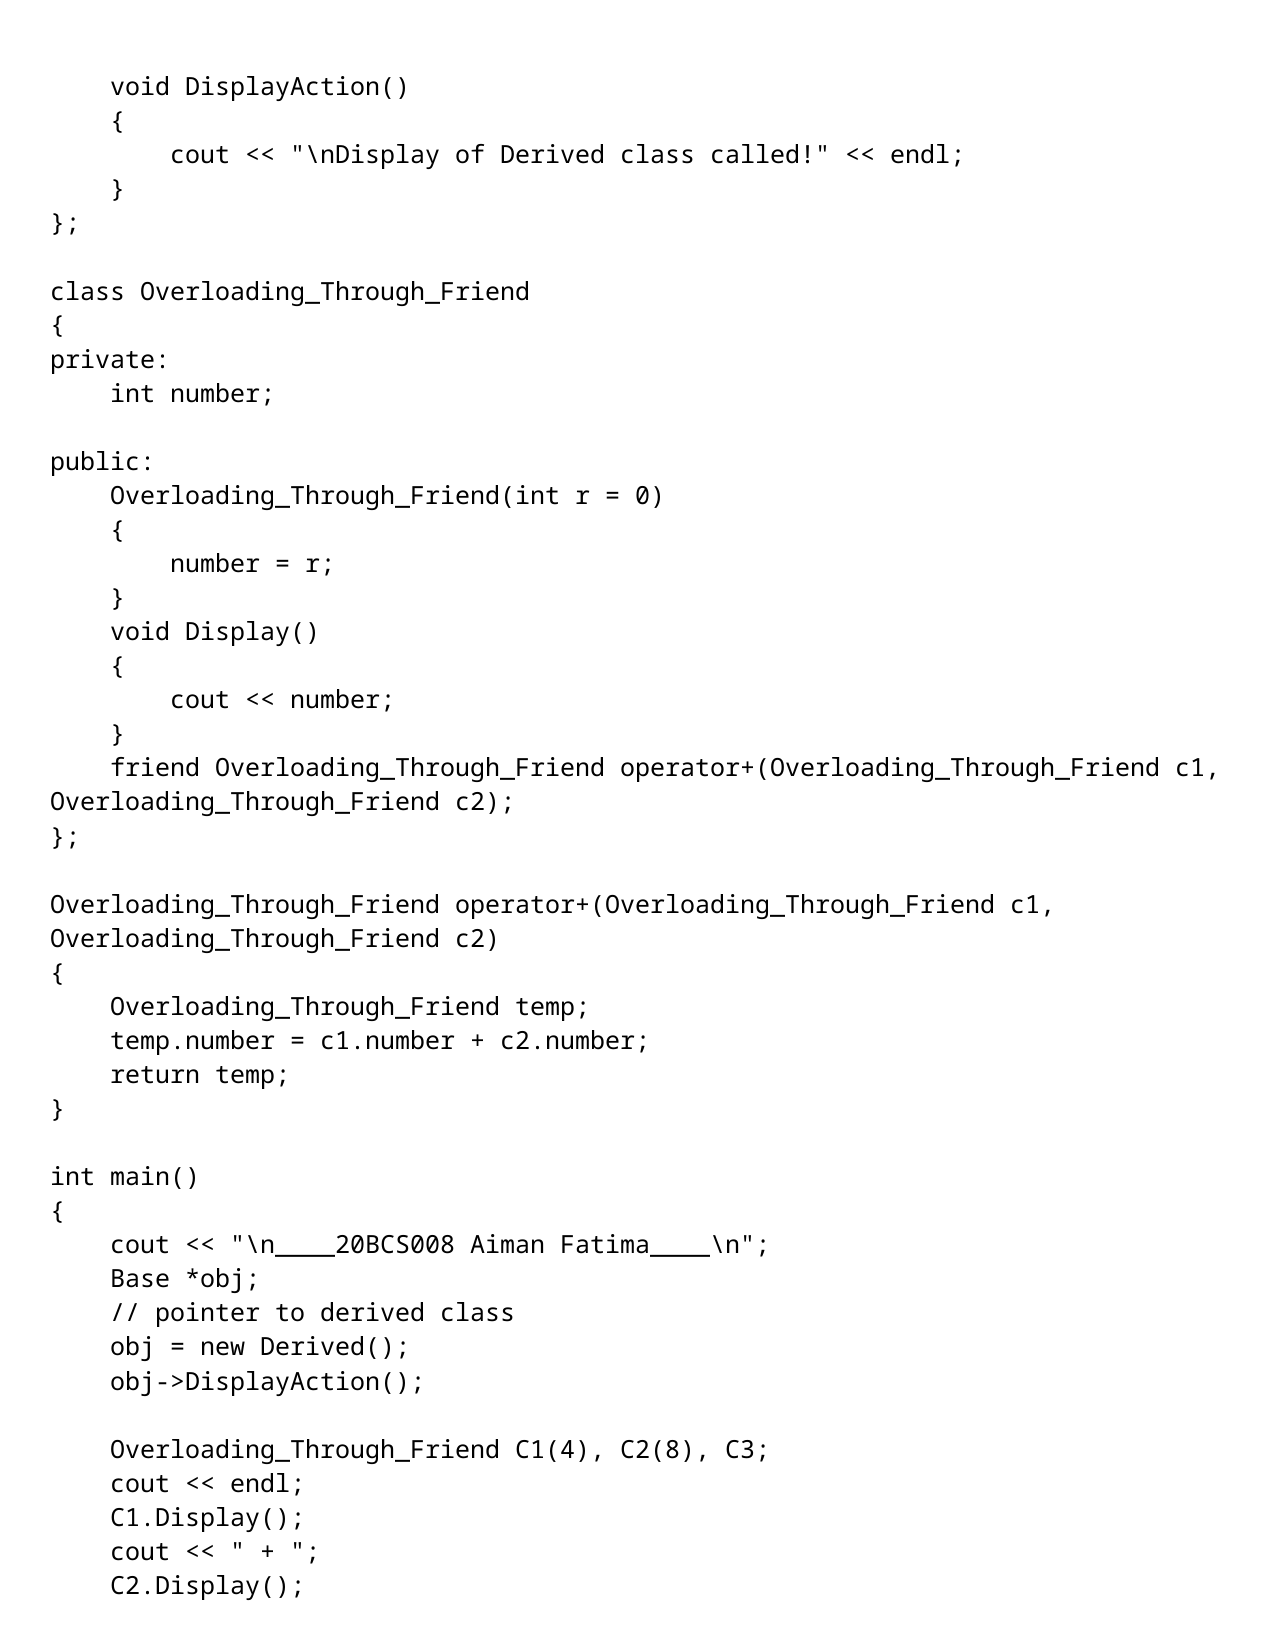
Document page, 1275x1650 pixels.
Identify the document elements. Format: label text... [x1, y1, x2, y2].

text } [50, 716, 1225, 750]
text { [50, 1193, 1225, 1227]
text Base *obj; [50, 1261, 1225, 1295]
text }; [50, 818, 1225, 852]
text } [50, 1091, 1225, 1125]
text C2.Display(); [50, 1567, 1225, 1602]
text private: [50, 341, 1225, 375]
text cout << "\nDisplay of Derived class called!" << endl; [50, 137, 1225, 171]
text cout << " + "; [50, 1533, 1225, 1567]
text cout << endl; [50, 1465, 1225, 1499]
text public: [50, 443, 1225, 477]
text Overloading_Through_Friend(int r = 0) [50, 477, 1225, 512]
text obj->DisplayAction(); [50, 1363, 1225, 1397]
text Overloading_Through_Friend temp; [50, 988, 1225, 1022]
text { [50, 103, 1225, 137]
text } [50, 171, 1225, 205]
text cout << "\n____20BCS008 Aiman Fatima____\n"; [50, 1227, 1225, 1261]
text return temp; [50, 1057, 1225, 1091]
text // pointer to derived class [50, 1295, 1225, 1329]
text obj = new Derived(); [50, 1329, 1225, 1363]
text temp.number = c1.number + c2.number; [50, 1022, 1225, 1057]
text { [50, 512, 1225, 546]
text int number; [50, 375, 1225, 409]
text cout << number; [50, 682, 1225, 716]
text C1.Display(); [50, 1499, 1225, 1533]
text Overloading_Through_Friend operator+(Overloading_Through_Friend c1, Overloading_Through_Friend c2) [50, 886, 1225, 954]
text int main() [50, 1159, 1225, 1193]
text void DisplayAction() [50, 69, 1225, 103]
text class Overloading_Through_Friend [50, 273, 1225, 307]
text } [50, 580, 1225, 614]
text Overloading_Through_Friend C1(4), C2(8), C3; [50, 1431, 1225, 1465]
text void Display() [50, 614, 1225, 648]
text { [50, 307, 1225, 341]
text friend Overloading_Through_Friend operator+(Overloading_Through_Friend c1, Overloading_Through_Friend c2); [50, 750, 1225, 818]
text }; [50, 205, 1225, 239]
text { [50, 648, 1225, 682]
text number = r; [50, 546, 1225, 580]
text { [50, 954, 1225, 988]
